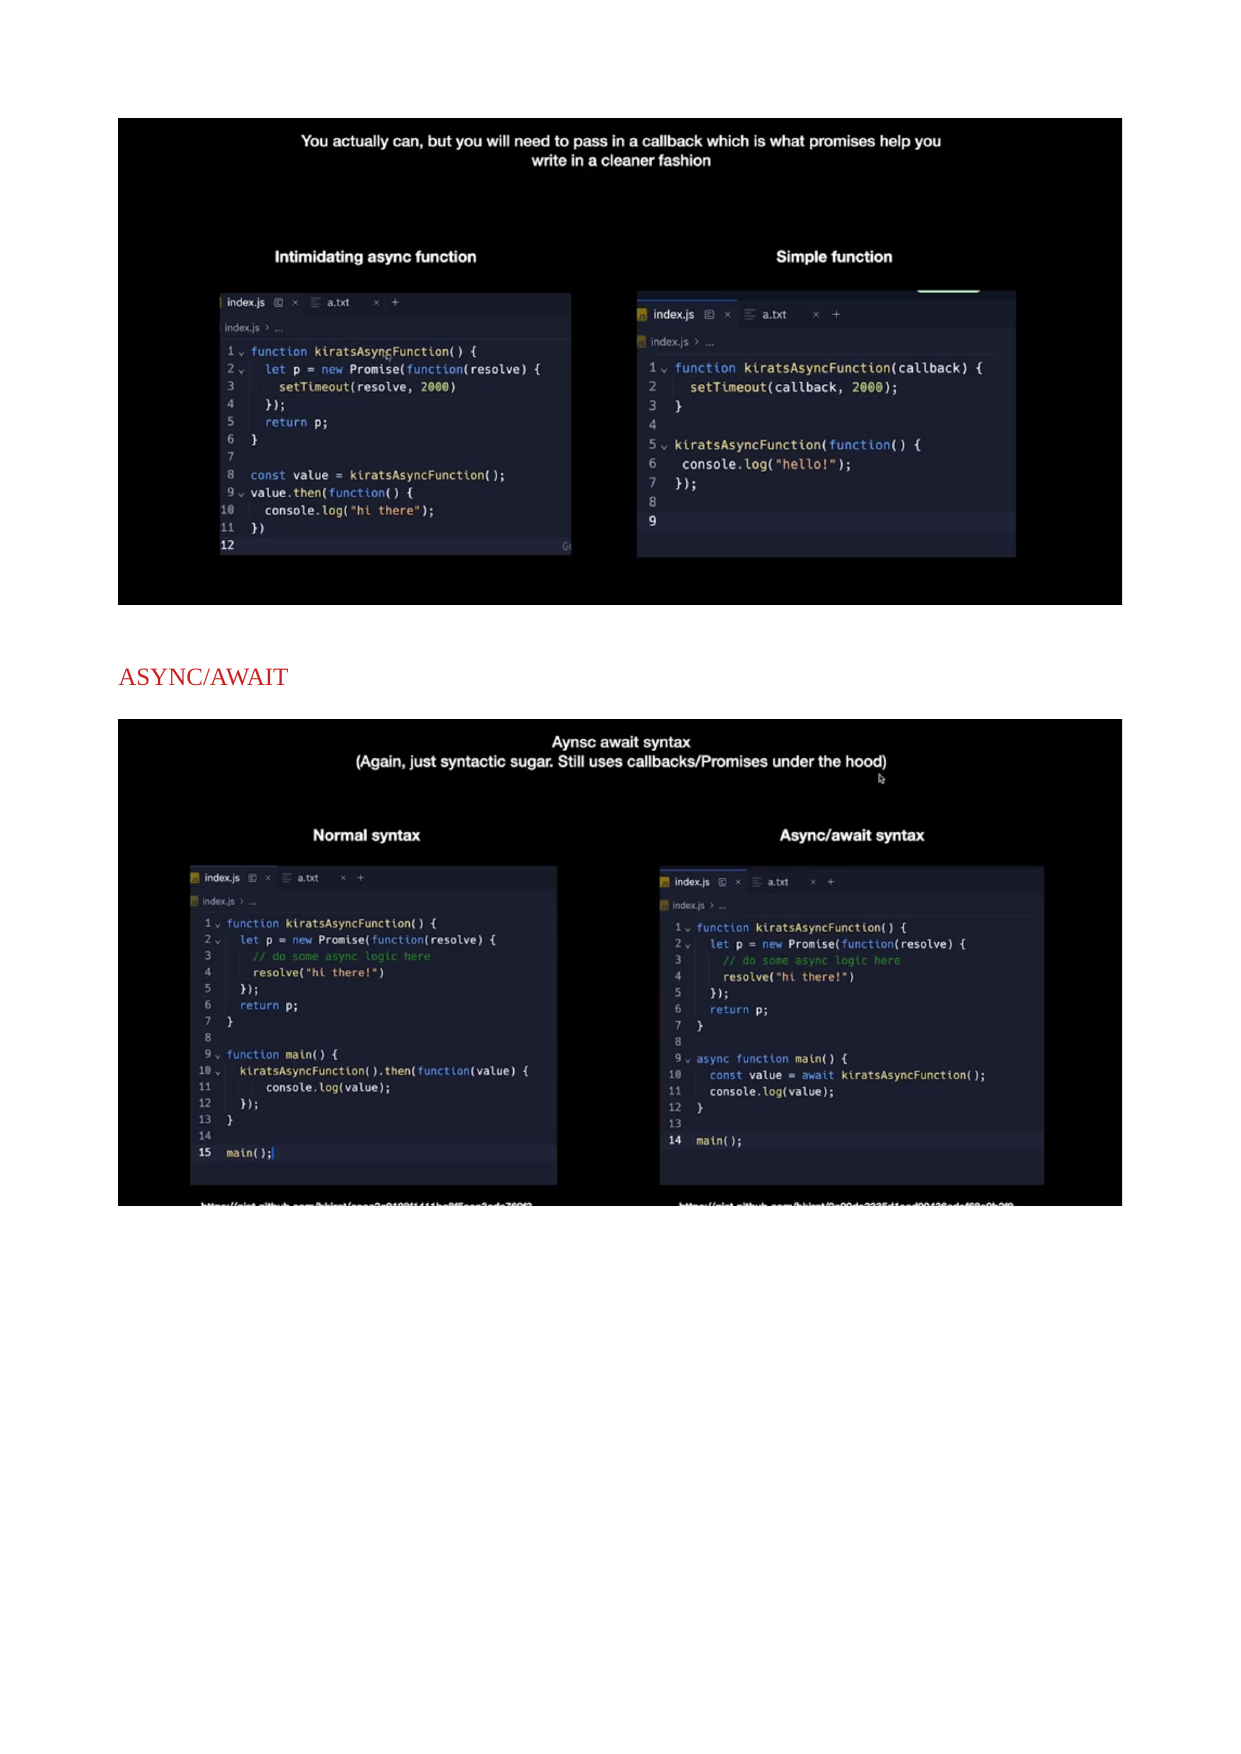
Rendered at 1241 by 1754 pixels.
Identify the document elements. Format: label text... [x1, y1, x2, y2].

picture [118, 719, 1123, 1206]
text ASYNC/AWAIT [118, 662, 1122, 691]
picture [118, 118, 1123, 605]
